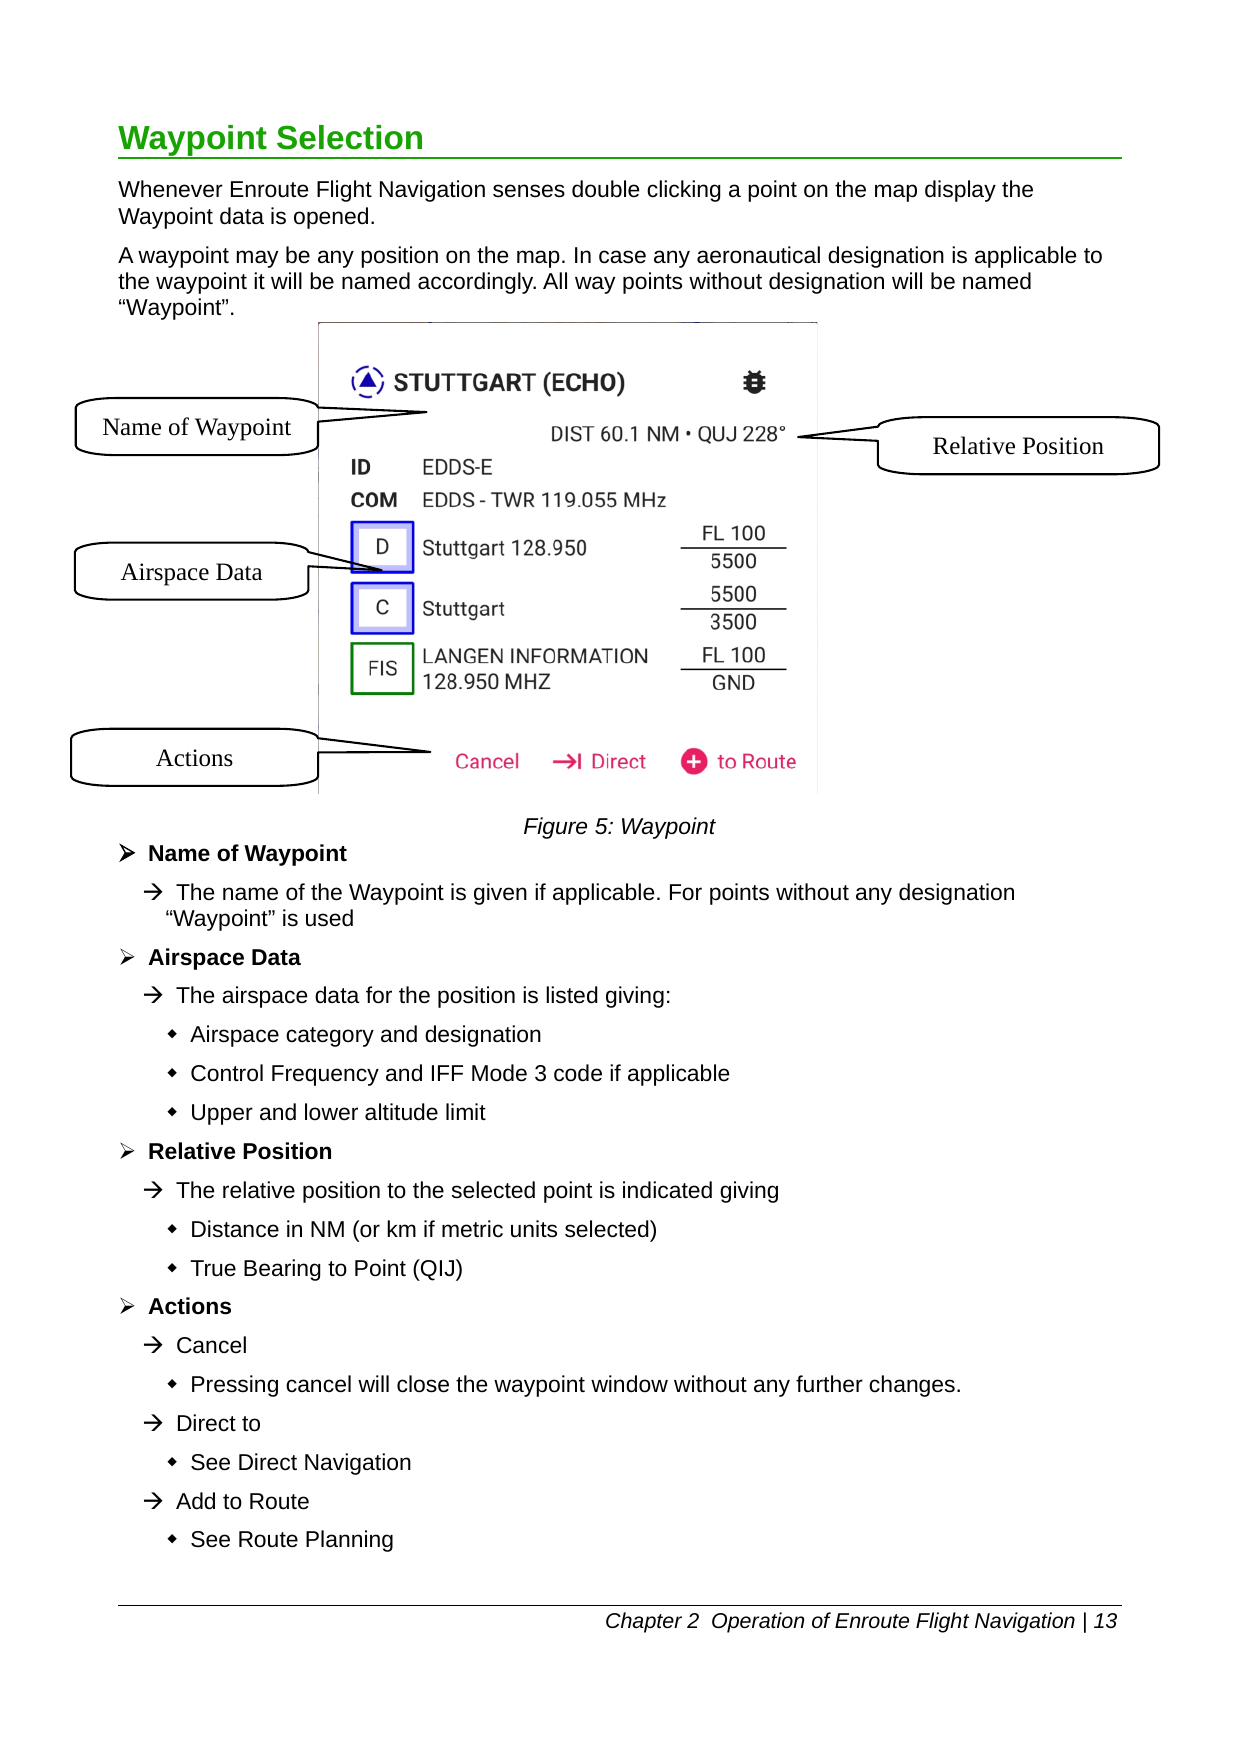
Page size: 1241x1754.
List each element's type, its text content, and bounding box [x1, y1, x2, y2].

picture [318, 740, 405, 751]
subtitle Pressing cancel will close the waypoint window without any further changes. [165, 1371, 1122, 1397]
subtitle Upper and lower altitude limit [165, 1099, 1122, 1125]
subtitle Direct to [142, 1410, 1122, 1436]
subtitle See Route Planning [165, 1526, 1122, 1553]
subtitle True Bearing to Point (QIJ) [165, 1254, 1122, 1281]
picture [318, 556, 360, 567]
picture [318, 322, 818, 794]
subtitle A waypoint may be any position on the map. In case any aeronautical designation is applicable to the waypoint it will be named accordingly. All way points without designation will be named “Waypoint”. [118, 242, 1122, 321]
subtitle Actions [118, 1293, 1122, 1320]
subtitle Relative Position [118, 1138, 1122, 1164]
subtitle Waypoint Selection [118, 118, 1122, 157]
subtitle Control Frequency and IFF Mode 3 code if applicable [165, 1060, 1122, 1087]
subtitle Add to Route [142, 1488, 1122, 1514]
subtitle See Direct Navigation [165, 1449, 1122, 1475]
subtitle Airspace Data [118, 944, 1122, 970]
subtitle The airspace data for the position is listed giving: [142, 982, 1122, 1009]
subtitle The name of the Waypoint is given if applicable. For points without any designation “Waypoint” is used [142, 878, 1122, 931]
subtitle Distance in NM (or km if metric units selected) [165, 1216, 1122, 1242]
picture [318, 409, 399, 420]
subtitle Airspace category and designation [165, 1021, 1122, 1048]
subtitle Whenever Enroute Flight Navigation senses double clicking a point on the map display the Waypoint data is opened. [118, 176, 1122, 229]
subtitle Name of Waypoint [118, 839, 1122, 866]
text Figure 5: Waypoint [118, 813, 1122, 839]
subtitle The relative position to the selected point is indicated giving [142, 1177, 1122, 1203]
subtitle Cancel [142, 1332, 1122, 1358]
